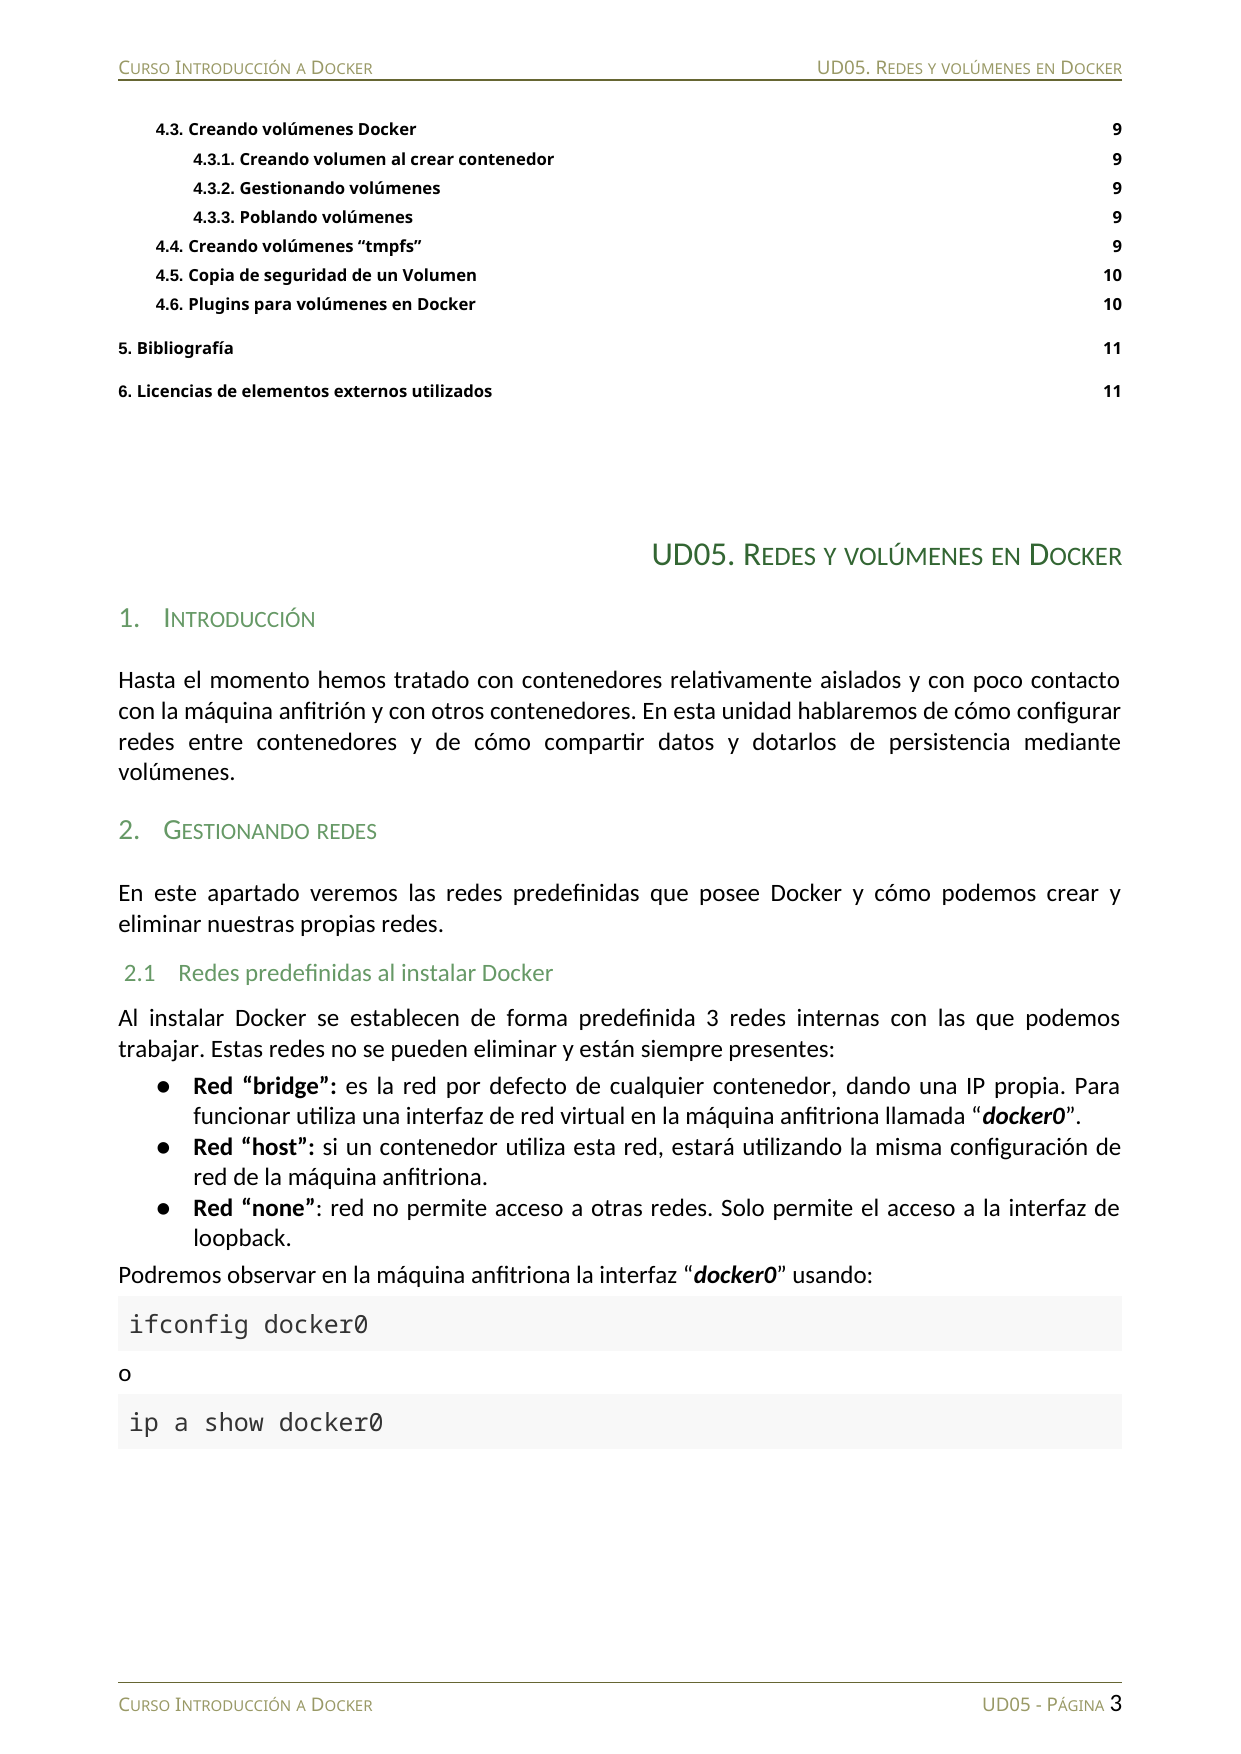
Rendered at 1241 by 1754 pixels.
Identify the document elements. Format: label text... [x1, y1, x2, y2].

text UD05. Redes y volúmenes en Docker [118, 533, 1122, 574]
text 4.5. Copia de seguridad de un Volumen 10 [156, 264, 1122, 287]
table_header ip a show docker0 [118, 1394, 1122, 1449]
subtitle Redes predefinidas al instalar Docker [118, 957, 1122, 988]
text 4.3. Creando volúmenes Docker 9 [156, 118, 1122, 141]
subtitle Gestionando redes [118, 811, 1122, 847]
subtitle Introducción [118, 599, 1122, 634]
text Hasta el momento hemos tratado con contenedores relativamente aislados y con poco contacto con la máquina anfitrión y con otros contenedores. En esta unidad hablaremos de cómo configurar redes entre contenedores y de cómo compartir datos y dotarlos de persistencia mediante volúmenes. [118, 664, 1122, 787]
text 4.3.2. Gestionando volúmenes 9 [193, 176, 1122, 199]
text o [118, 1357, 1122, 1388]
text 5. Bibliografía 11 [118, 337, 1122, 359]
table_header ifconfig docker0 [118, 1296, 1122, 1351]
text Podremos observar en la máquina anfitriona la interfaz “docker0” usando: [118, 1259, 1122, 1290]
text 4.3.1. Creando volumen al crear contenedor 9 [193, 147, 1122, 170]
list Red “none”: red no permite acceso a otras redes. Solo permite el acceso a la interfaz de loopback. [156, 1192, 1122, 1253]
list Red “bridge”: es la red por defecto de cualquier contenedor, dando una IP propia. Para funcionar utiliza una interfaz de red virtual en la máquina anfitriona llamada “docker0”. [156, 1070, 1122, 1131]
text Al instalar Docker se establecen de forma predefinida 3 redes internas con las que podemos trabajar. Estas redes no se pueden eliminar y están siempre presentes: [118, 1002, 1122, 1063]
text 6. Licencias de elementos externos utilizados 11 [118, 380, 1122, 403]
text 4.4. Creando volúmenes “tmpfs” 9 [156, 235, 1122, 257]
text 4.3.3. Poblando volúmenes 9 [193, 206, 1122, 228]
text En este apartado veremos las redes predefinidas que posee Docker y cómo podemos crear y eliminar nuestras propias redes. [118, 877, 1122, 938]
list Red “host”: si un contenedor utiliza esta red, estará utilizando la misma configuración de red de la máquina anfitriona. [156, 1131, 1122, 1192]
text 4.6. Plugins para volúmenes en Docker 10 [156, 293, 1122, 316]
